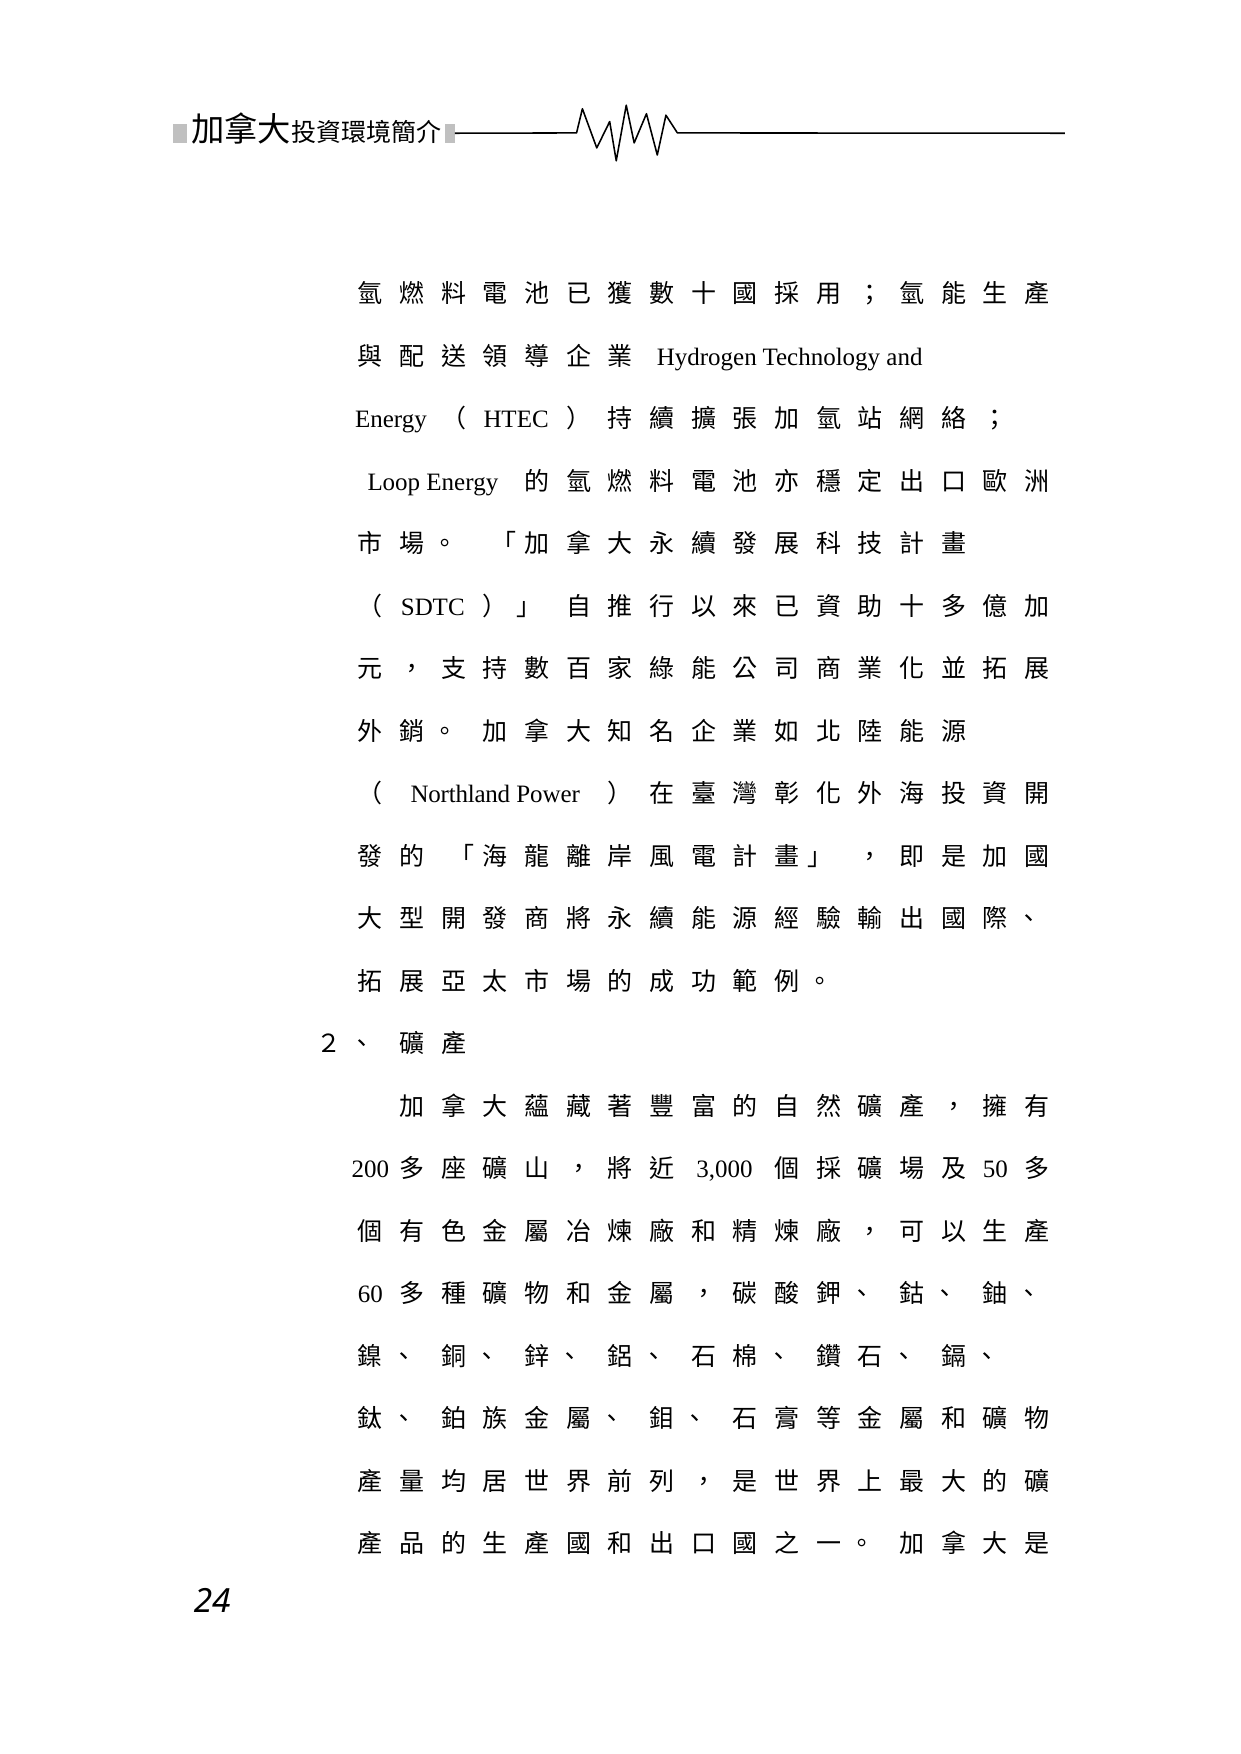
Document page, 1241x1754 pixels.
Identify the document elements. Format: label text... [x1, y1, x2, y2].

text 加拿大蘊藏著豐富的自然礦產，擁有200多座礦山，將近3,000個採礦場及50多個有色金屬冶煉廠和精煉廠，可以生產60多種礦物和金屬，碳酸鉀、鈷、鈾、鎳、銅、鋅、鋁、石棉、鑽石、鎘、鈦、鉑族金屬、鉬、石膏等金屬和礦物產量均居世界前列，是世界上最大的礦產品的生產國和出口國之一。加拿大是 [330, 1063, 1058, 1563]
text ２、礦產 [281, 1000, 1058, 1063]
text 氫燃料電池已獲數十國採用；氫能生產與配送領導企業Hydrogen Technology and Energy（HTEC）持續擴張加氫站網絡；Loop Energy的氫燃料電池亦穩定出口歐洲市場。「加拿大永續發展科技計畫（SDTC）」自推行以來已資助十多億加元，支持數百家綠能公司商業化並拓展外銷。加拿大知名企業如北陸能源（Northland Power）在臺灣彰化外海投資開發的「海龍離岸風電計畫」，即是加國大型開發商將永續能源經驗輸出國際、拓展亞太市場的成功範例。 [330, 250, 1058, 1000]
